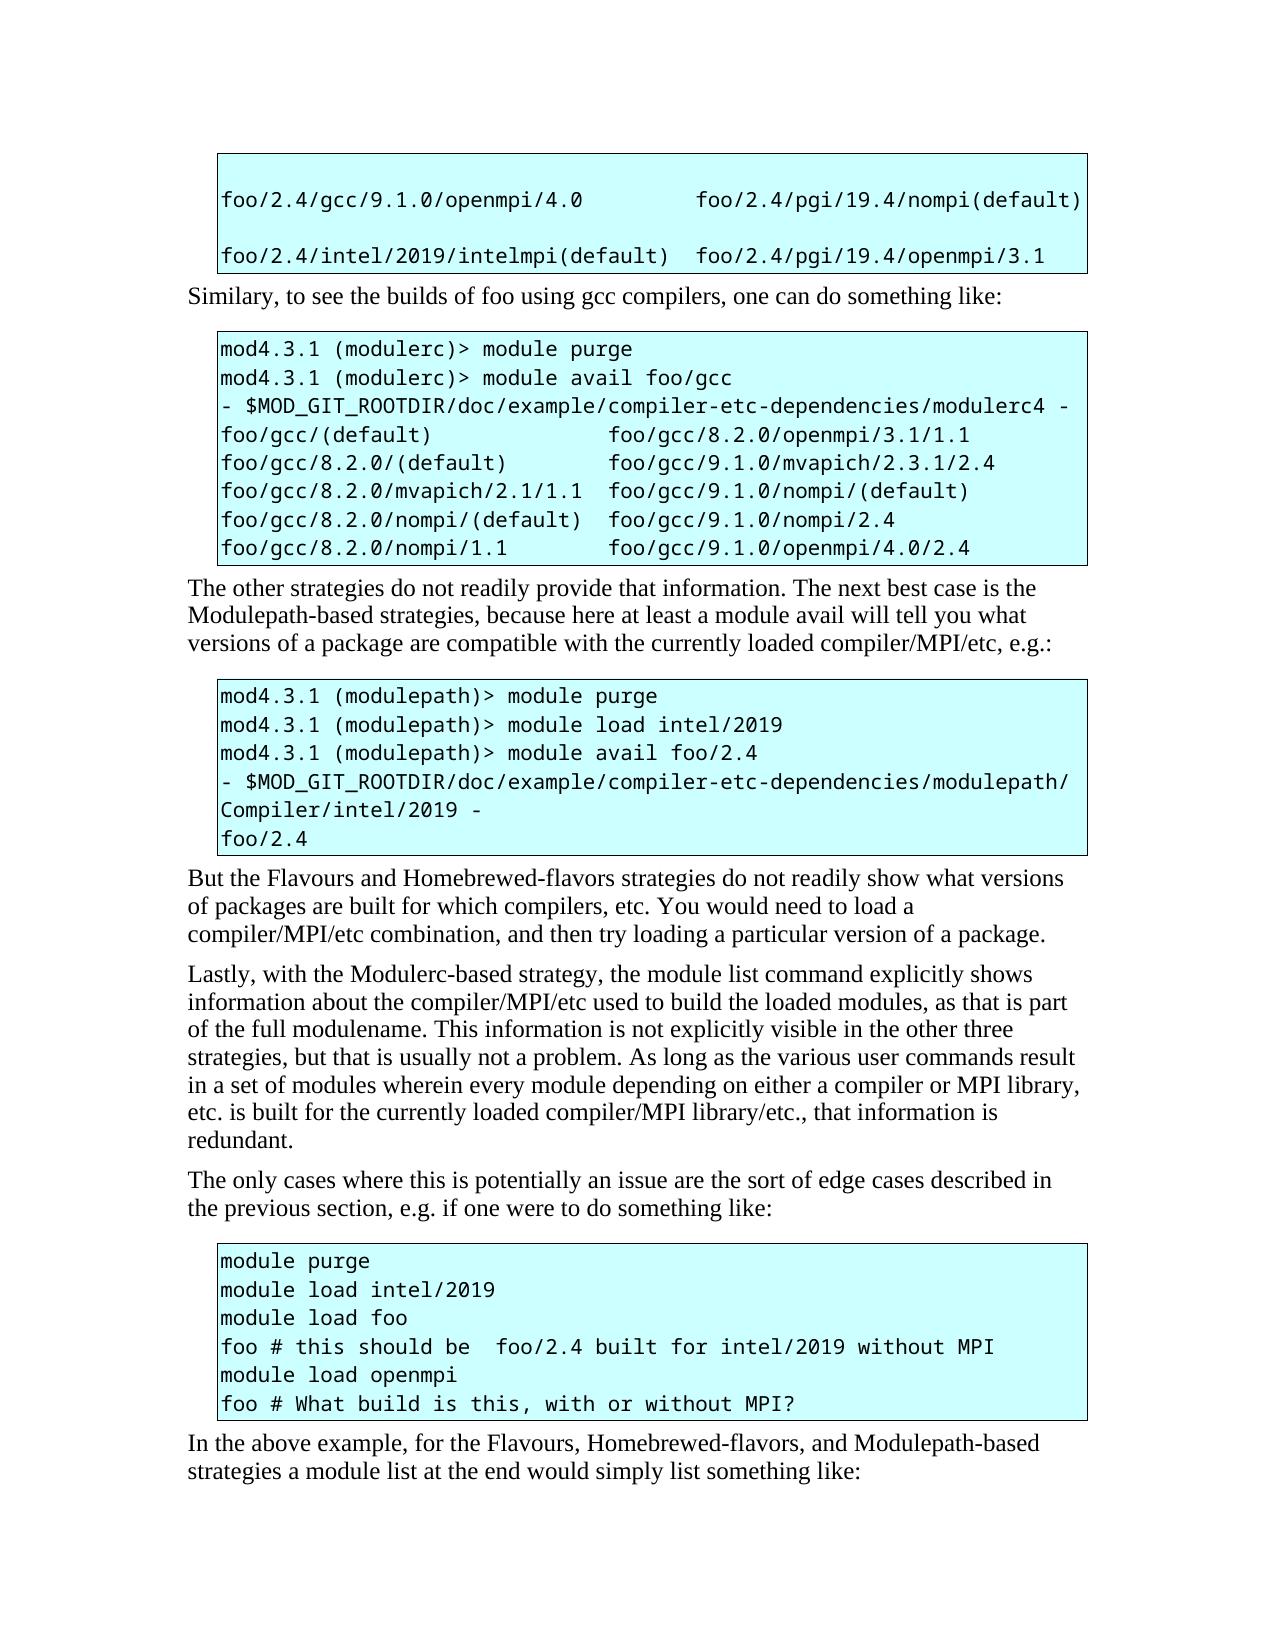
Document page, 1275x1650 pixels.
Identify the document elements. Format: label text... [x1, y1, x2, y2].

text mod4.3.1 (modulerc)> module purge mod4.3.1 (modulerc)> module avail foo/gcc - $MOD_GIT_ROOTDIR/doc/example/compiler-etc-dependencies/modulerc4 - foo/gcc/(default) foo/gcc/8.2.0/openmpi/3.1/1.1 foo/gcc/8.2.0/(default) foo/gcc/9.1.0/mvapich/2.3.1/2.4 foo/gcc/8.2.0/mvapich/2.1/1.1 foo/gcc/9.1.0/nompi/(default) foo/gcc/8.2.0/nompi/(default) foo/gcc/9.1.0/nompi/2.4 foo/gcc/8.2.0/nompi/1.1 foo/gcc/9.1.0/openmpi/4.0/2.4 [218, 332, 1087, 565]
text But the Flavours and Homebrewed-flavors strategies do not readily show what versions of packages are built for which compilers, etc. You would need to load a compiler/MPI/etc combination, and then try loading a particular version of a package. [187, 864, 1087, 947]
text Similary, to see the builds of foo using gcc compilers, one can do something like: [187, 282, 1087, 310]
text foo/2.4/gcc/9.1.0/openmpi/4.0 foo/2.4/pgi/19.4/nompi(default) foo/2.4/intel/2019/intelmpi(default) foo/2.4/pgi/19.4/openmpi/3.1 [218, 154, 1087, 273]
text Lastly, with the Modulerc-based strategy, the module list command explicitly shows information about the compiler/MPI/etc used to build the loaded modules, as that is part of the full modulename. This information is not explicitly visible in the other three strategies, but that is usually not a problem. As long as the various user commands result in a set of modules wherein every module depending on either a compiler or MPI library, etc. is built for the currently loaded compiler/MPI library/etc., that information is redundant. [187, 960, 1087, 1154]
text module purge module load intel/2019 module load foo foo # this should be foo/2.4 built for intel/2019 without MPI module load openmpi foo # What build is this, with or without MPI? [218, 1244, 1087, 1420]
text The other strategies do not readily provide that information. The next best case is the Modulepath-based strategies, because here at least a module avail will tell you what versions of a package are compatible with the currently loaded compiler/MPI/etc, e.g.: [187, 574, 1087, 657]
text The only cases where this is potentially an issue are the sort of edge cases described in the previous section, e.g. if one were to do something like: [187, 1166, 1087, 1222]
text mod4.3.1 (modulepath)> module purge mod4.3.1 (modulepath)> module load intel/2019 mod4.3.1 (modulepath)> module avail foo/2.4 - $MOD_GIT_ROOTDIR/doc/example/compiler-etc-dependencies/modulepath/Compiler/intel/2019 - foo/2.4 [218, 680, 1087, 855]
text In the above example, for the Flavours, Homebrewed-flavors, and Modulepath-based strategies a module list at the end would simply list something like: [187, 1429, 1087, 1484]
